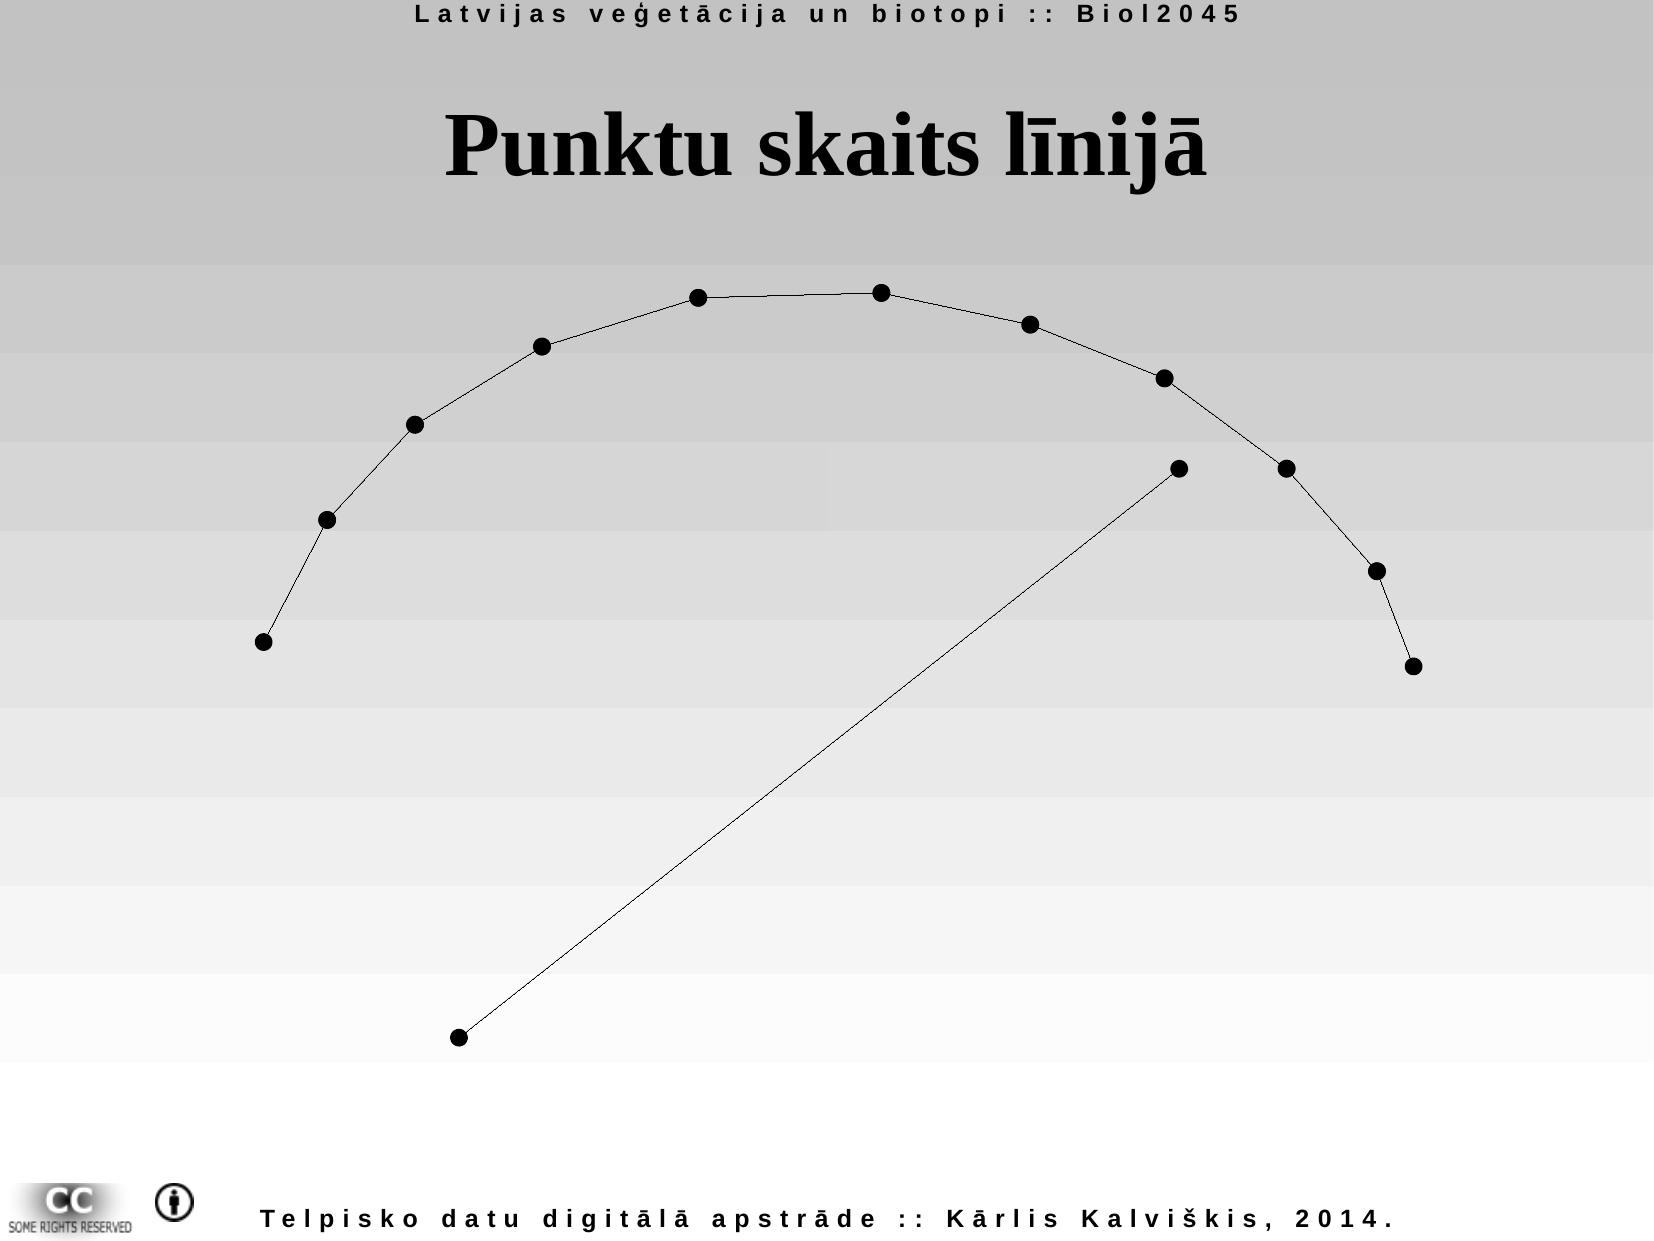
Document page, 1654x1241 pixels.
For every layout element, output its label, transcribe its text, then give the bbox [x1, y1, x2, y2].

picture [0, 287, 1654, 1241]
title Punktu skaits līnijā [0, 1, 1654, 287]
